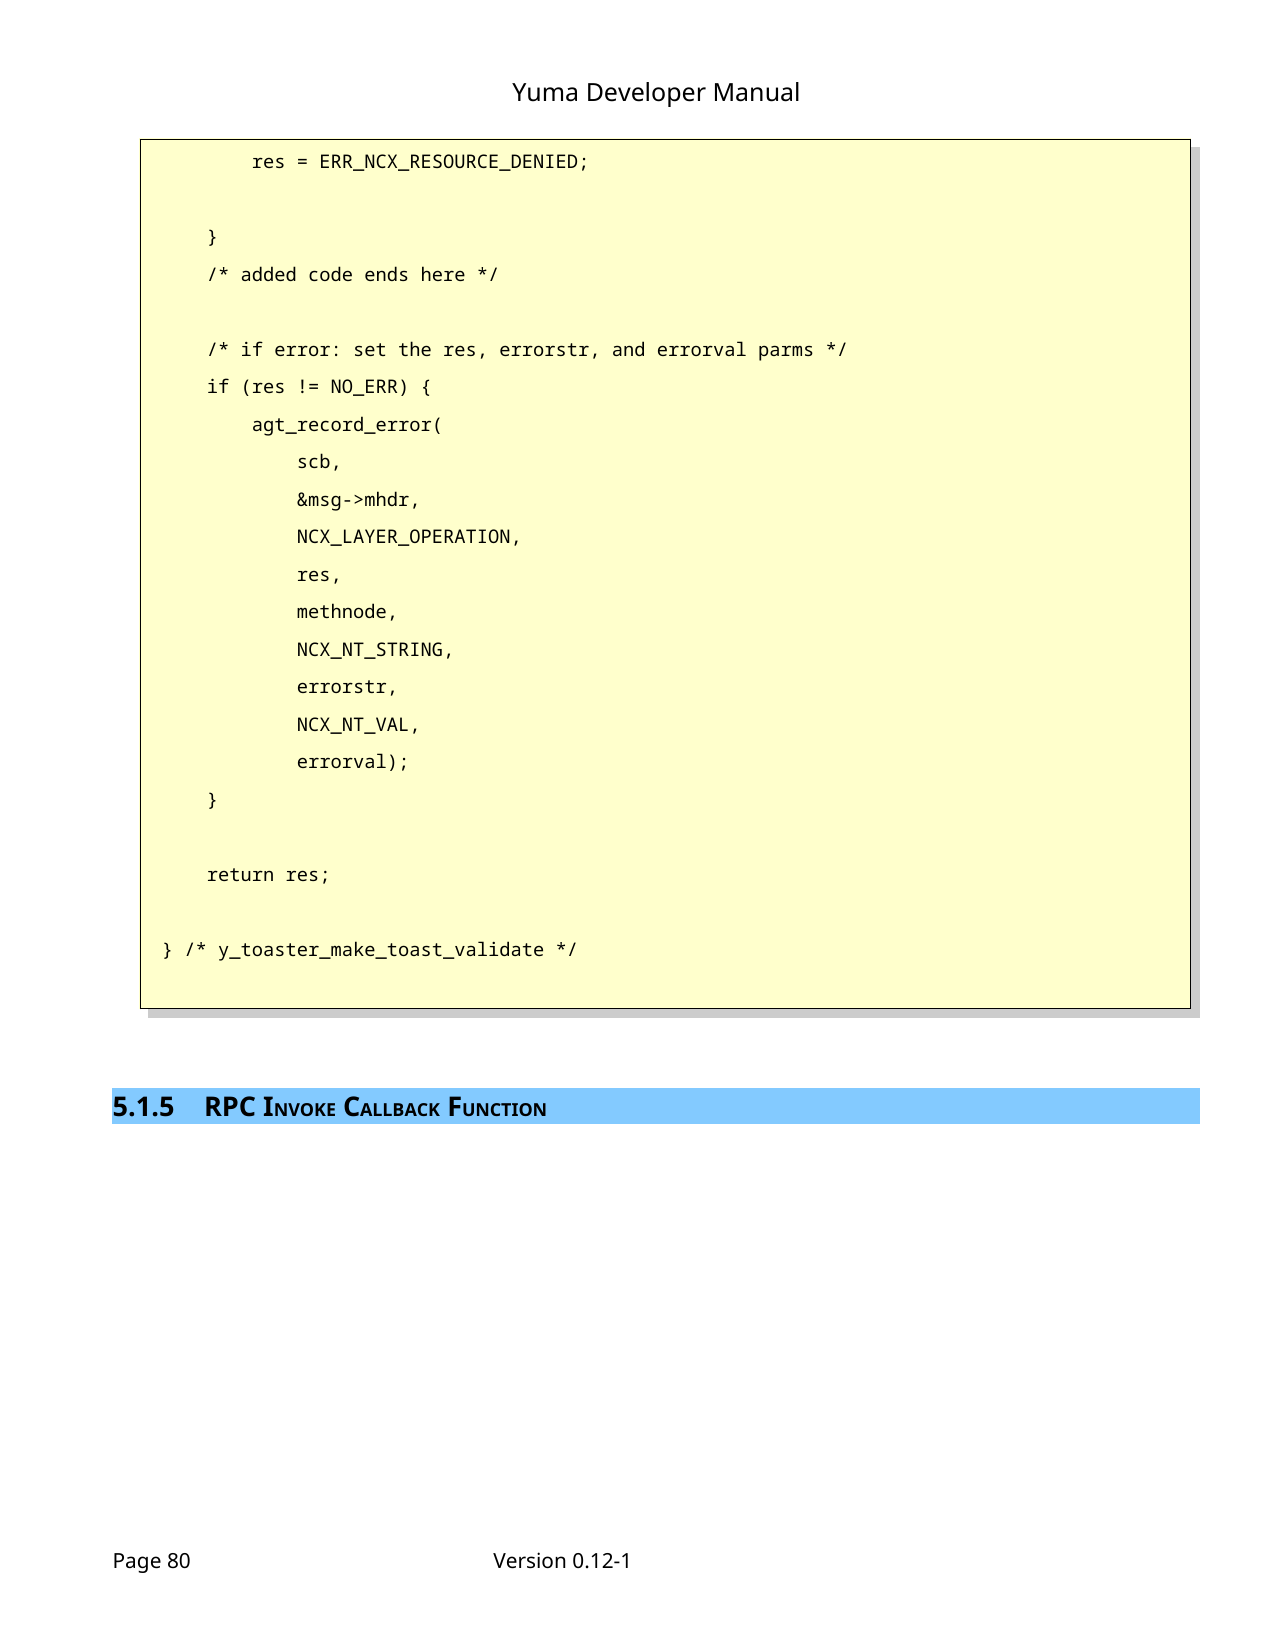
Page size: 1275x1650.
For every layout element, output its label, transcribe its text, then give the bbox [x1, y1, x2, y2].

text /* added code ends here */ [141, 251, 1190, 287]
text NCX_NT_VAL, [141, 701, 1190, 737]
text } [141, 776, 1190, 812]
text errorstr, [141, 663, 1190, 699]
text NCX_NT_STRING, [141, 626, 1190, 662]
text &msg->mhdr, [141, 476, 1190, 512]
text agt_record_error( [141, 401, 1190, 437]
text return res; [141, 851, 1190, 887]
text res = ERR_NCX_RESOURCE_DENIED; [141, 140, 1190, 174]
text res, [141, 551, 1190, 587]
text } [141, 213, 1190, 249]
text NCX_LAYER_OPERATION, [141, 513, 1190, 549]
subtitle RPC Invoke Callback Function [112, 1088, 1200, 1124]
text /* if error: set the res, errorstr, and errorval parms */ [141, 326, 1190, 362]
text } /* y_toaster_make_toast_validate */ [141, 926, 1190, 962]
text scb, [141, 438, 1190, 474]
text if (res != NO_ERR) { [141, 363, 1190, 399]
text methnode, [141, 588, 1190, 624]
text errorval); [141, 738, 1190, 774]
